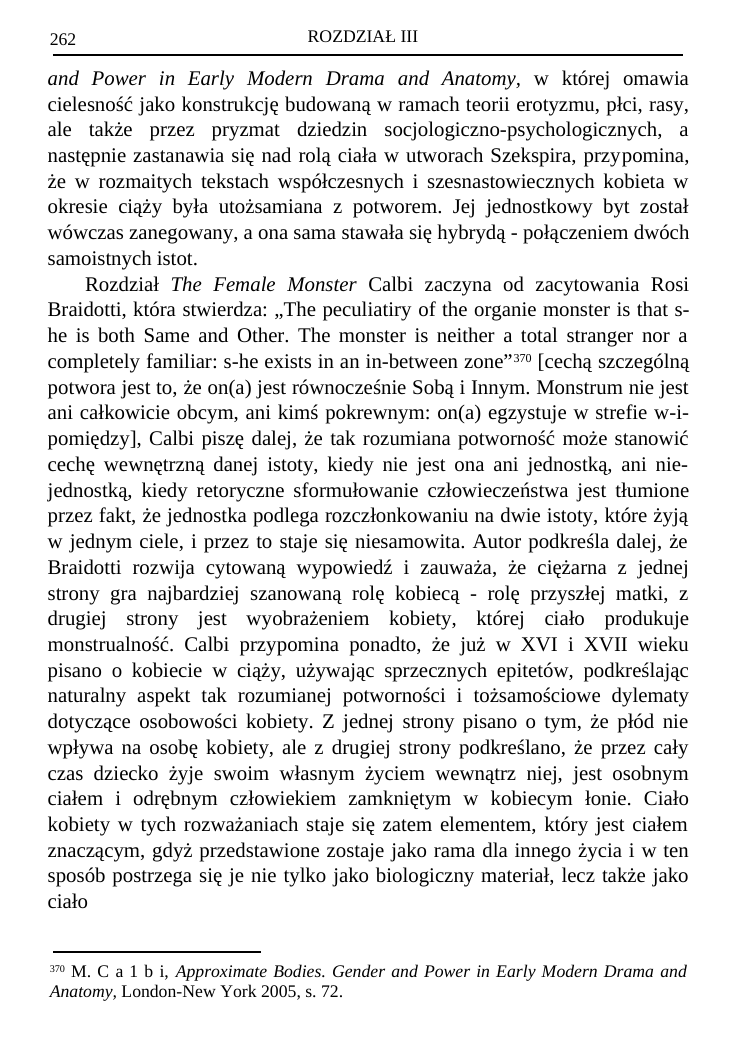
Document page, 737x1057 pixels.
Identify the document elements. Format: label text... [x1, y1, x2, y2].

text Rozdział The Female Monster Calbi zaczyna od zacytowania Rosi Braidotti, która stwierdza: „The peculiatiry of the organie monster is that s-he is both Same and Other. The monster is neither a total stranger nor a completely familiar: s-he exists in an in-between zone”370 [cechą szczególną potwora jest to, że on(a) jest równocześnie Sobą i Innym. Monstrum nie jest ani całkowicie obcym, ani kimś pokrewnym: on(a) egzystuje w strefie w-i-pomiędzy], Calbi piszę dalej, że tak rozumiana potworność może stanowić cechę wewnętrzną danej istoty, kiedy nie jest ona ani jednostką, ani nie-jednostką, kiedy retoryczne sformuło­wanie człowieczeństwa jest tłumione przez fakt, że jednostka podlega rozczłonkowaniu na dwie istoty, które żyją w jednym ciele, i przez to staje się niesamowita. Autor podkreśla dalej, że Braidotti rozwija cyto­waną wypowiedź i zauważa, że ciężarna z jednej strony gra najbardziej szanowaną rolę kobiecą - rolę przyszłej matki, z drugiej strony jest wy­obrażeniem kobiety, której ciało produkuje monstrualność. Calbi przy­pomina ponadto, że już w XVI i XVII wieku pisano o kobiecie w ciąży, używając sprzecznych epitetów, podkreślając naturalny aspekt tak rozu­mianej potworności i tożsamościowe dylematy dotyczące osobowości kobiety. Z jednej strony pisano o tym, że płód nie wpływa na osobę ko­biety, ale z drugiej strony podkreślano, że przez cały czas dziecko żyje swoim własnym życiem wewnątrz niej, jest osobnym ciałem i odręb­nym człowiekiem zamkniętym w kobiecym łonie. Ciało kobiety w tych rozważaniach staje się zatem elementem, który jest ciałem znaczącym, gdyż przedstawione zostaje jako rama dla innego życia i w ten sposób postrzega się je nie tylko jako biologiczny materiał, lecz także jako ciało [47, 272, 689, 912]
text 370 M. C a 1 b i, Approximate Bodies. Gender and Power in Early Modern Drama and Anatomy, London-New York 2005, s. 72. [49, 961, 689, 1001]
text ROZDZIAŁ III [307, 26, 428, 47]
text 262 [49, 29, 84, 49]
text and Power in Early Modern Drama and Anatomy, w której omawia cielesność jako konstrukcję budowaną w ramach teorii erotyzmu, płci, rasy, ale także przez pryzmat dziedzin socjologiczno-psychologicznych, a następnie zastanawia się nad rolą ciała w utworach Szekspira, przy­pomina, że w rozmaitych tekstach współczesnych i szesnastowiecznych kobieta w okresie ciąży była utożsamiana z potworem. Jej jednostkowy byt został wówczas zanegowany, a ona sama stawała się hybrydą - połą­czeniem dwóch samoistnych istot. [47, 66, 689, 270]
